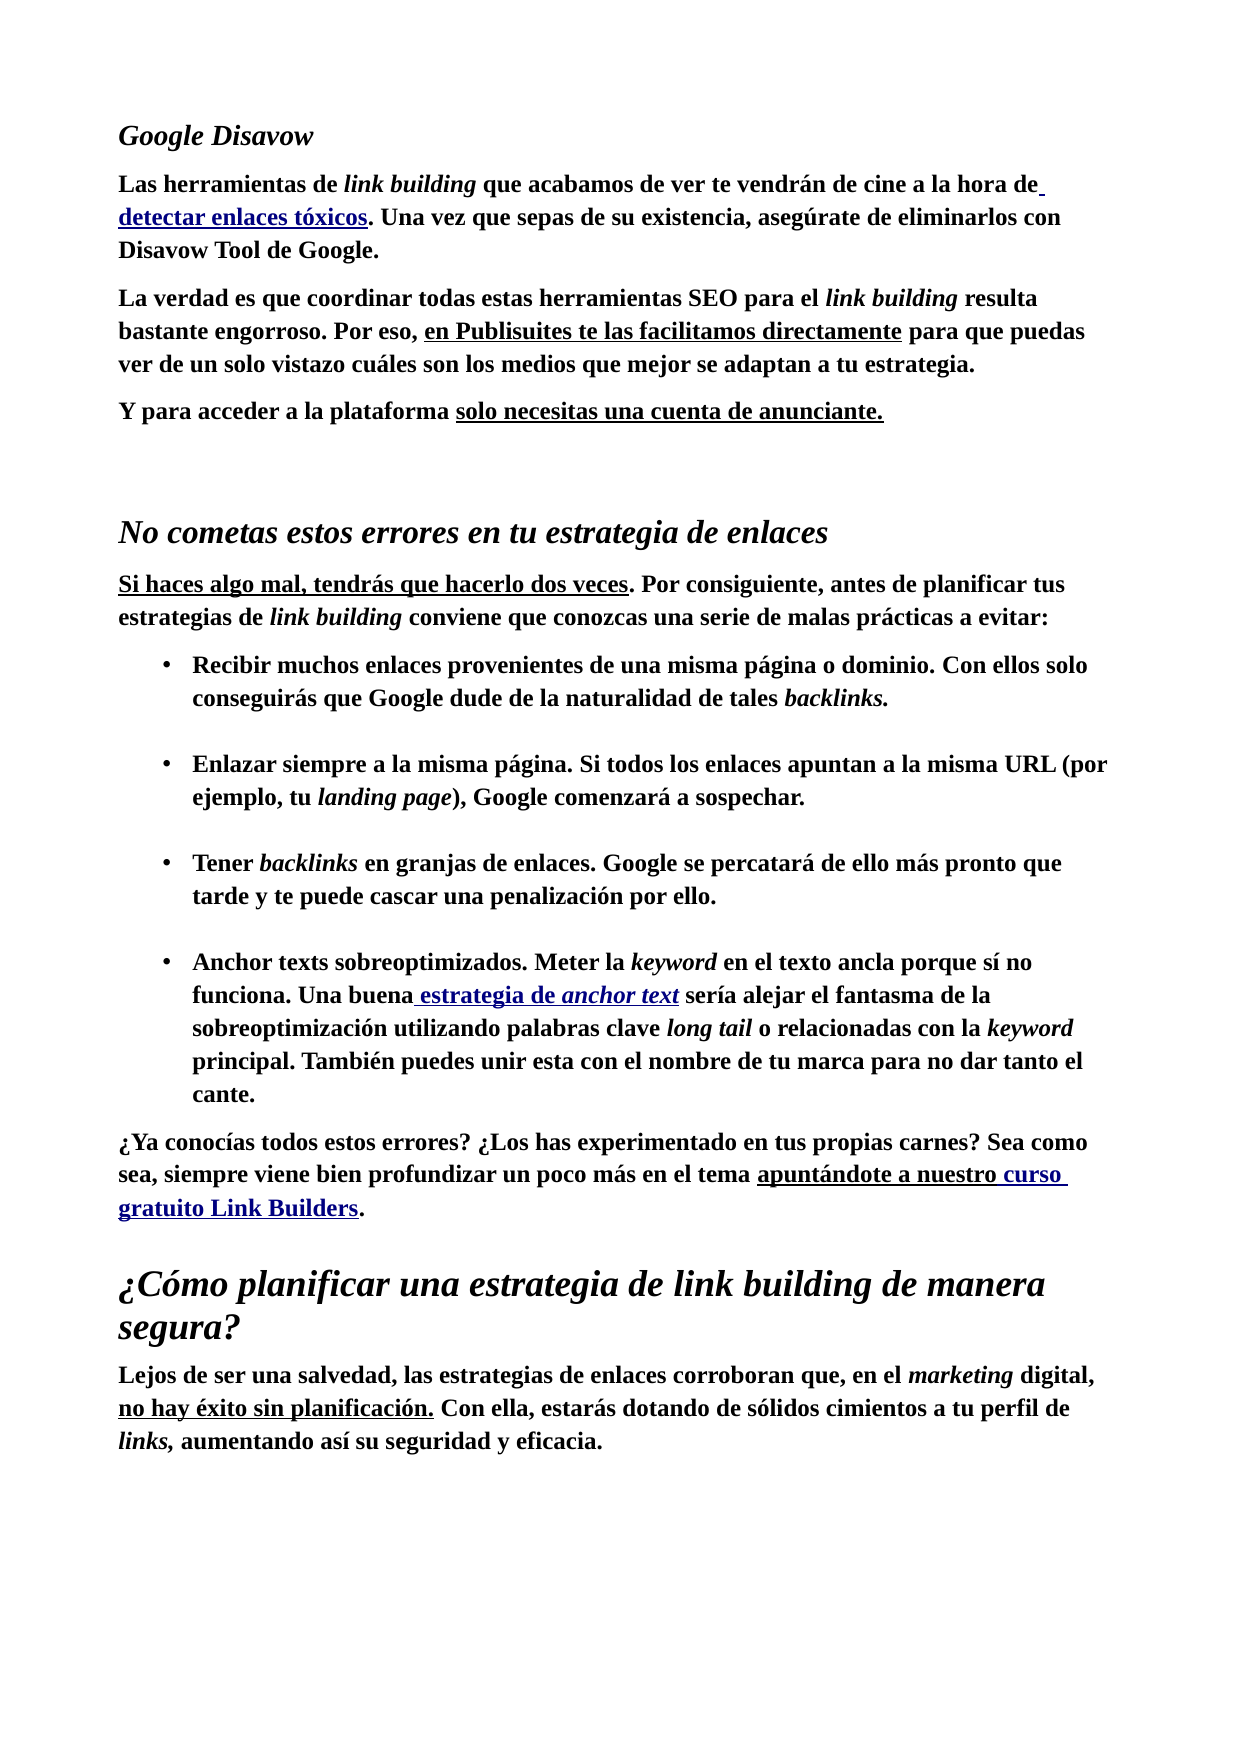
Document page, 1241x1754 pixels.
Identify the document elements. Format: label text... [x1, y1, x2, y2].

text ¿Ya conocías todos estos errores? ¿Los has experimentado en tus propias carnes? Sea como sea, siempre viene bien profundizar un poco más en el tema apuntándote a nuestro curso gratuito Link Builders. [118, 1127, 1122, 1221]
subtitle Google Disavow [118, 118, 1122, 152]
text Las herramientas de link building que acabamos de ver te vendrán de cine a la hora de detectar enlaces tóxicos. Una vez que sepas de su existencia, asegúrate de eliminarlos con Disavow Tool de Google. [118, 169, 1122, 264]
text Lejos de ser una salvedad, las estrategias de enlaces corroboran que, en el marketing digital, no hay éxito sin planificación. Con ella, estarás dotando de sólidos cimientos a tu perfil de links, aumentando así su seguridad y eficacia. [118, 1360, 1122, 1454]
list Tener backlinks en granjas de enlaces. Google se percatará de ello más pronto que tarde y te puede cascar una penalización por ello. [162, 848, 1122, 909]
text Si haces algo mal, tendrás que hacerlo dos veces. Por consiguiente, antes de planificar tus estrategias de link building conviene que conozcas una serie de malas prácticas a evitar: [118, 569, 1122, 631]
subtitle No cometas estos errores en tu estrategia de enlaces [118, 512, 1122, 551]
text La verdad es que coordinar todas estas herramientas SEO para el link building resulta bastante engorroso. Por eso, en Publisuites te las facilitamos directamente para que puedas ver de un solo vistazo cuáles son los medios que mejor se adaptan a tu estrategia. [118, 283, 1122, 378]
text Y para acceder a la plataforma solo necesitas una cuenta de anunciante. [118, 396, 1122, 425]
list Anchor texts sobreoptimizados. Meter la keyword en el texto ancla porque sí no funciona. Una buena estrategia de anchor text sería alejar el fantasma de la sobreoptimización utilizando palabras clave long tail o relacionadas con la keyword principal. También puedes unir esta con el nombre de tu marca para no dar tanto el cante. [162, 947, 1122, 1108]
subtitle ¿Cómo planificar una estrategia de link building de manera segura? [118, 1261, 1122, 1347]
list Enlazar siempre a la misma página. Si todos los enlaces apuntan a la misma URL (por ejemplo, tu landing page), Google comenzará a sospechar. [162, 749, 1122, 811]
list Recibir muchos enlaces provenientes de una misma página o dominio. Con ellos solo conseguirás que Google dude de la naturalidad de tales backlinks. [162, 650, 1122, 711]
